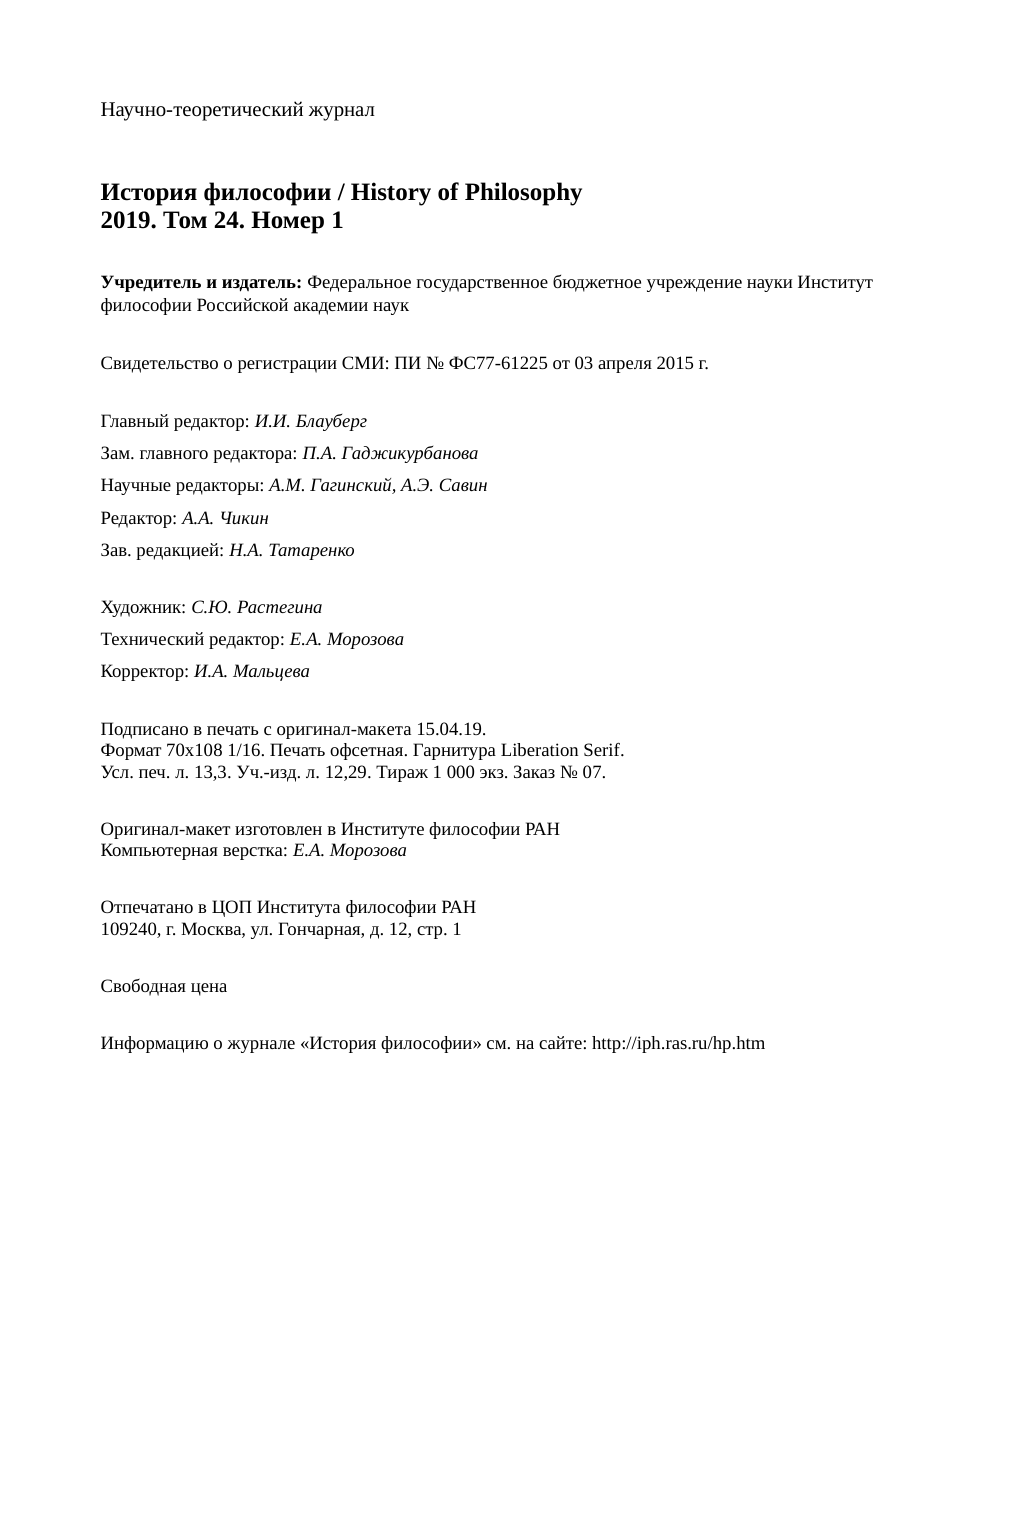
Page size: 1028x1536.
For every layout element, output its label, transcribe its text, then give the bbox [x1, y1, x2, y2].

text Свидетельство о регистрации СМИ: ПИ № ФС77-61225 от 03 апреля 2015 г. [100, 351, 927, 374]
text Отпечатано в ЦОП Института философии РАН 109240, г. Москва, ул. Гончарная, д. 12, стр. 1 [100, 896, 927, 939]
text Свободная цена [100, 974, 927, 996]
text Информацию о журнале «История философии» см. на сайте: http://iph.ras.ru/hp.htm [100, 1032, 927, 1053]
text Зав. редакцией: Н.А. Татаренко [100, 539, 927, 560]
text История философии / History of Philosophy [100, 177, 927, 206]
text 2019. Том 24. Номер 1 [100, 206, 927, 235]
text Научные редакторы: А.М. Гагинский, А.Э. Савин [100, 474, 927, 496]
text Художник: С.Ю. Растегина [100, 596, 927, 617]
text Подписано в печать с оригинал-макета 15.04.19. Формат 70х108 1/16. Печать офсетная. Гарнитура Liberation Serif. Усл. печ. л. 13,3. Уч.-изд. л. 12,29. Тираж 1 000 экз. Заказ № 07. [100, 717, 927, 782]
text Главный редактор: И.И. Блауберг [100, 410, 927, 431]
text Редактор: А.А. Чикин [100, 507, 927, 528]
text Зам. главного редактора: П.А. Гаджикурбанова [100, 442, 927, 463]
text Оригинал-макет изготовлен в Институте философии РАН Компьютерная верстка: Е.А. Морозова [100, 817, 927, 861]
text Технический редактор: Е.А. Морозова [100, 628, 927, 650]
text Учредитель и издатель: Федеральное государственное бюджетное учреждение науки Институт философии Российской академии наук [100, 270, 927, 316]
text Корректор: И.А. Мальцева [100, 660, 927, 682]
text Научно-теоретический журнал [100, 77, 927, 127]
